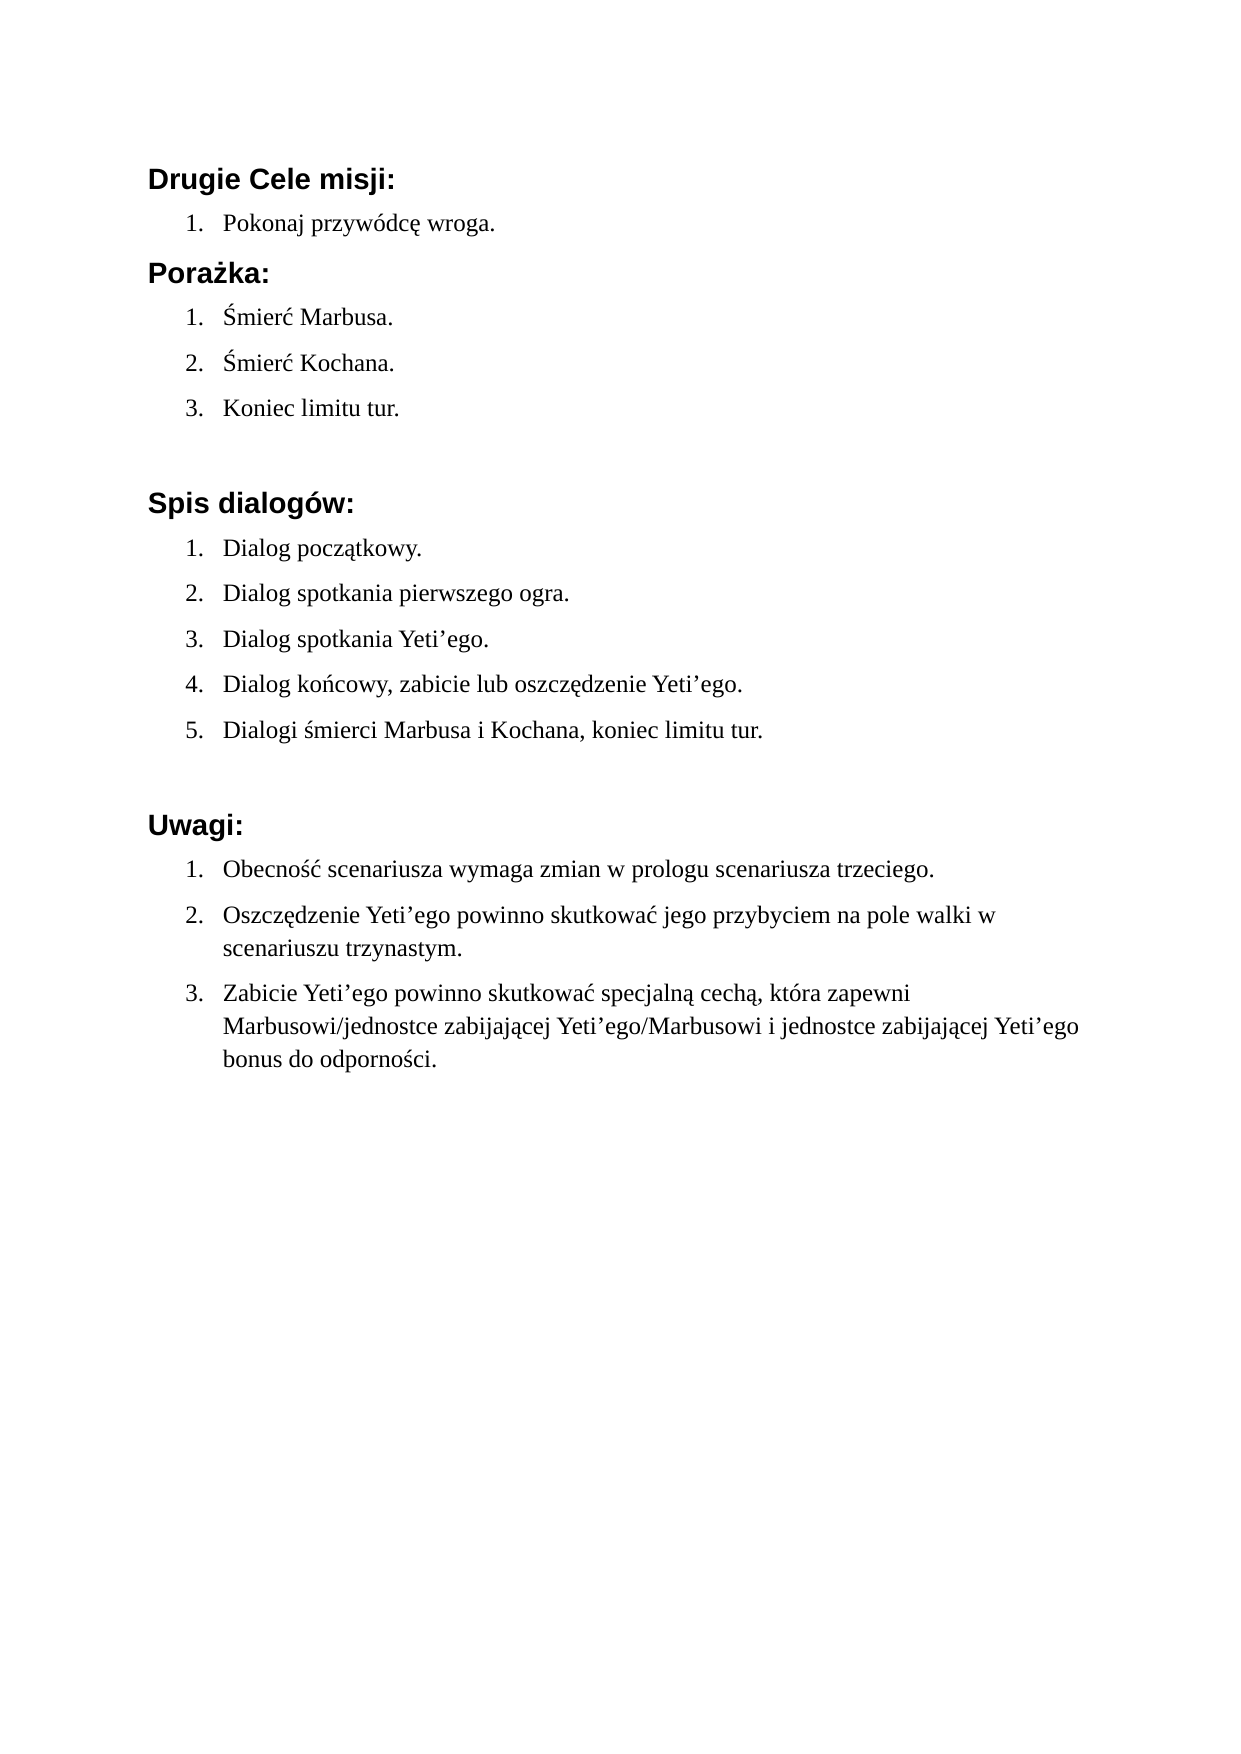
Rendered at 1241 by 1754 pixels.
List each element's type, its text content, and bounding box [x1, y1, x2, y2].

list Koniec limitu tur. [185, 393, 1093, 422]
subtitle Spis dialogów: [148, 486, 1093, 520]
list Oszczędzenie Yeti’ego powinno skutkować jego przybyciem na pole walki w scenariuszu trzynastym. [185, 900, 1093, 961]
subtitle Drugie Cele misji: [148, 162, 1093, 196]
list Obecność scenariusza wymaga zmian w prologu scenariusza trzeciego. [185, 854, 1093, 883]
list Śmierć Marbusa. [185, 302, 1093, 331]
list Śmierć Kochana. [185, 348, 1093, 377]
list Dialog początkowy. [185, 533, 1093, 561]
list Dialog spotkania pierwszego ogra. [185, 578, 1093, 607]
list Zabicie Yeti’ego powinno skutkować specjalną cechą, która zapewni Marbusowi/jednostce zabijającej Yeti’ego/Marbusowi i jednostce zabijającej Yeti’ego bonus do odporności. [185, 978, 1093, 1073]
subtitle Porażka: [148, 256, 1093, 290]
subtitle Uwagi: [148, 808, 1093, 842]
list Dialog spotkania Yeti’ego. [185, 624, 1093, 652]
list Dialog końcowy, zabicie lub oszczędzenie Yeti’ego. [185, 669, 1093, 698]
list Pokonaj przywódcę wroga. [185, 208, 1093, 237]
list Dialogi śmierci Marbusa i Kochana, koniec limitu tur. [185, 715, 1093, 743]
